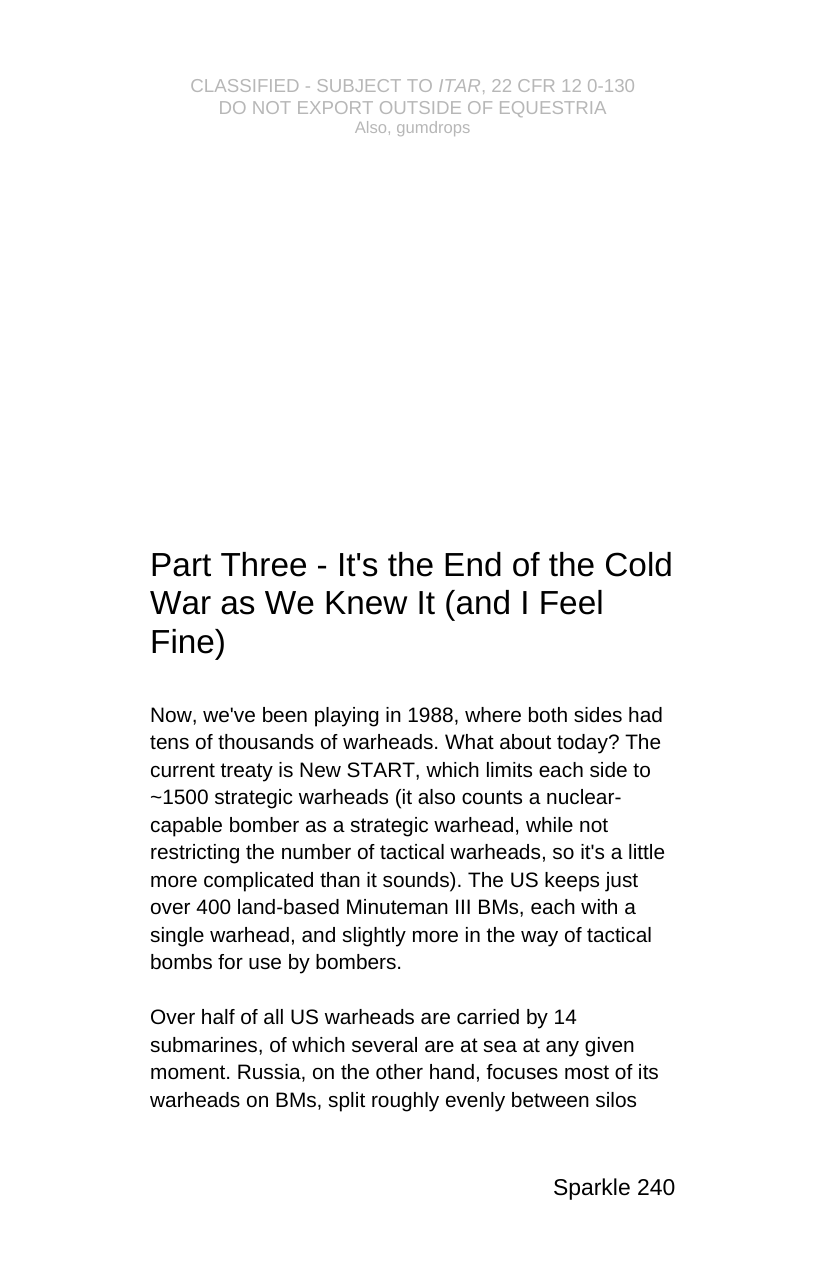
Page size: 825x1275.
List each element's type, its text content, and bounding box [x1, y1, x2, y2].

text [150, 150, 675, 504]
text Over half of all US warheads are carried by 14 submarines, of which several are at sea at any given moment. Russia, on the other hand, focuses most of its warheads on BMs, split roughly evenly between silos [150, 1005, 675, 1112]
text Now, we've been playing in 1988, where both sides had tens of thousands of warheads. What about today? The current treaty is New START, which limits each side to ~1500 strategic warheads (it also counts a nuclear-capable bomber as a strategic warhead, while not restricting the number of tactical warheads, so it's a little more complicated than it sounds). The US keeps just over 400 land-based Minuteman III BMs, each with a single warhead, and slightly more in the way of tactical bombs for use by bombers. [150, 673, 675, 974]
subtitle Part Three - It's the End of the Cold War as We Knew It (and I Feel Fine) [150, 545, 675, 660]
